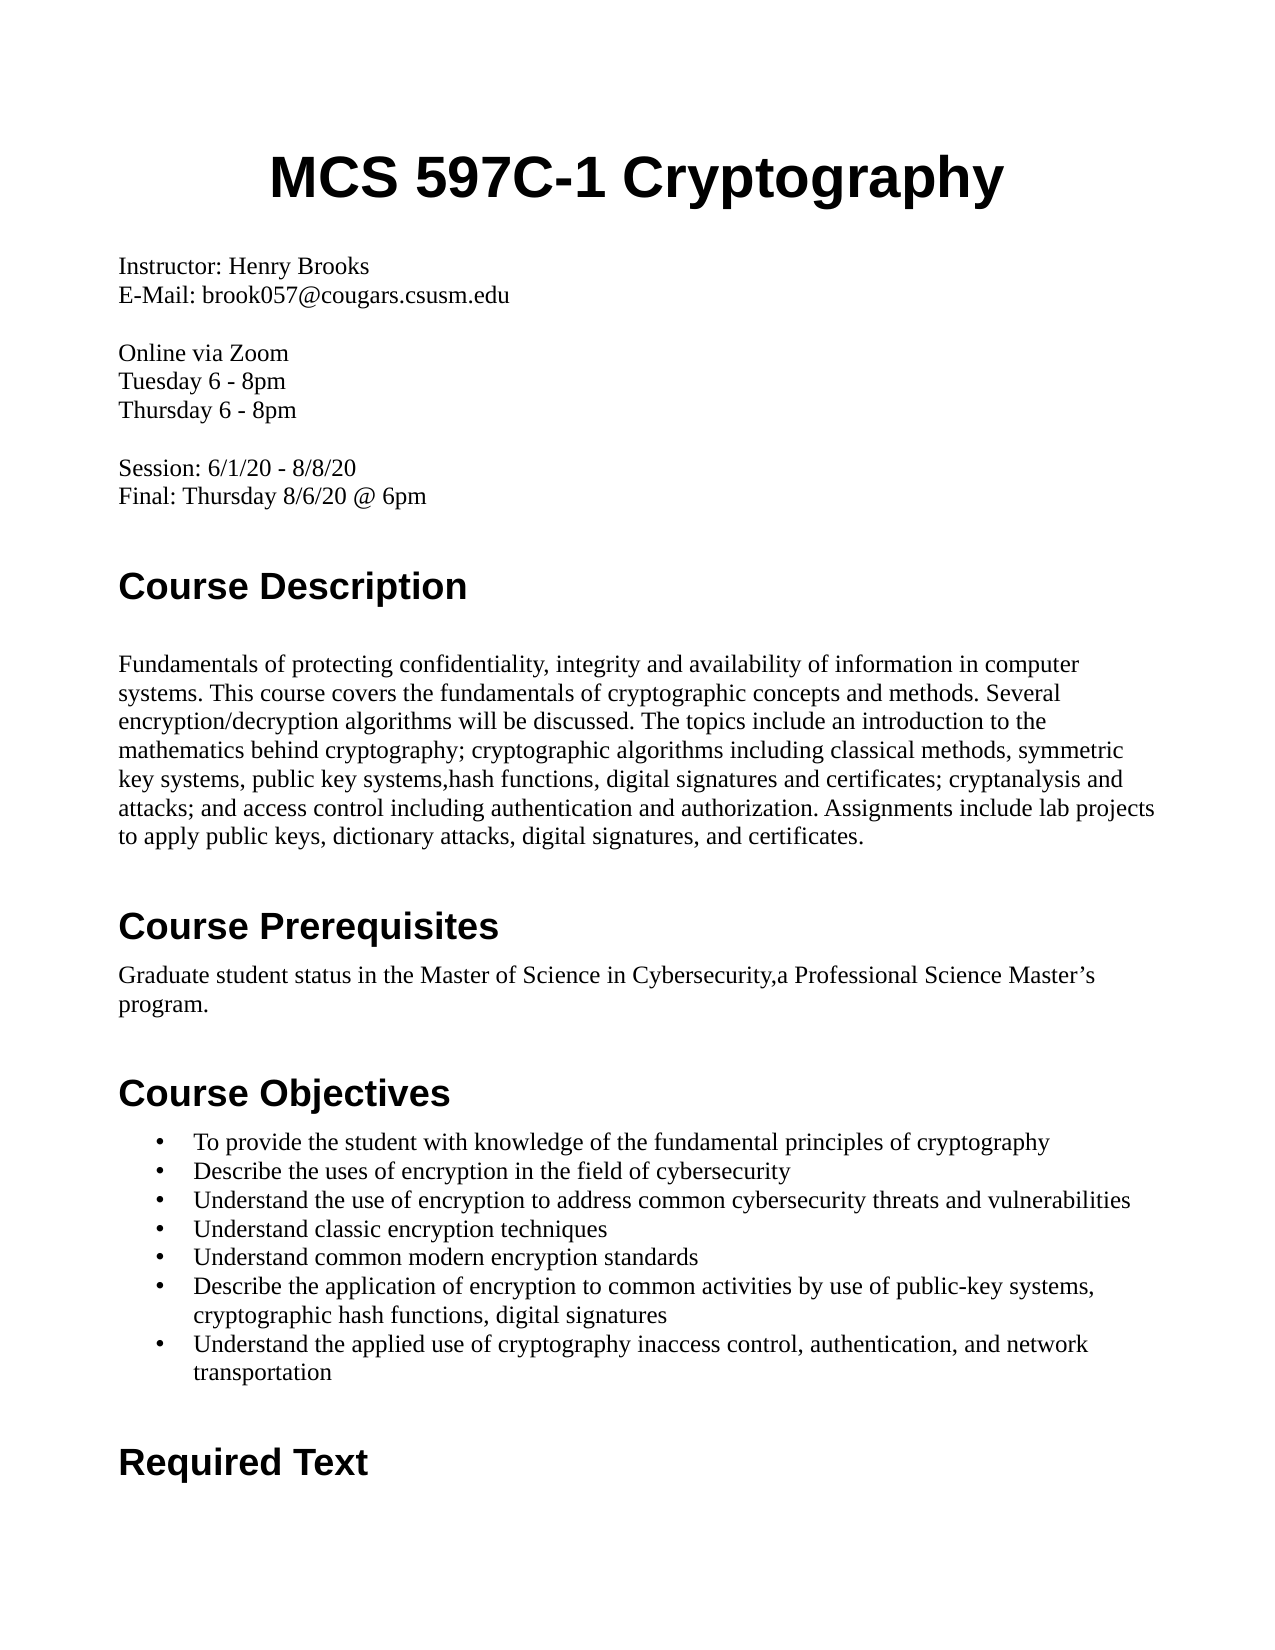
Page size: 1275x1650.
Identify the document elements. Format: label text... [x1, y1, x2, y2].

text E-Mail: brook057@cougars.csusm.edu [118, 280, 1157, 309]
list Understand classic encryption techniques [156, 1214, 1157, 1242]
list Understand common modern encryption standards [156, 1242, 1157, 1271]
text Instructor: Henry Brooks [118, 251, 1157, 280]
text Thursday 6 - 8pm [118, 395, 1157, 424]
subtitle Course Objectives [118, 1071, 1157, 1115]
list To provide the student with knowledge of the fundamental principles of cryptography [156, 1127, 1157, 1156]
list Understand the use of encryption to address common cybersecurity threats and vulnerabilities [156, 1185, 1157, 1214]
text Online via Zoom [118, 338, 1157, 366]
list Describe the application of encryption to common activities by use of public-key systems, cryptographic hash functions, digital signatures [156, 1271, 1157, 1329]
text Fundamentals of protecting confidentiality, integrity and availability of information in computer systems. This course covers the fundamentals of cryptographic concepts and methods. Several encryption/decryption algorithms will be discussed. The topics include an introduction to the mathematics behind cryptography; cryptographic algorithms including classical methods, symmetric key systems, public key systems,hash functions, digital signatures and certificates; cryptanalysis and attacks; and access control including authentication and authorization. Assignments include lab projects to apply public keys, dictionary attacks, digital signatures, and certificates. [118, 649, 1157, 850]
list Describe the uses of encryption in the field of cybersecurity [156, 1156, 1157, 1185]
title MCS 597C-1 Cryptography [118, 143, 1157, 210]
list Understand the applied use of cryptography inaccess control, authentication, and network transportation [156, 1329, 1157, 1386]
subtitle Course Prerequisites [118, 904, 1157, 947]
text Tuesday 6 - 8pm [118, 366, 1157, 395]
text Session: 6/1/20 - 8/8/20 [118, 453, 1157, 481]
subtitle Required Text [118, 1440, 1157, 1483]
subtitle Course Description [118, 564, 1157, 608]
text Graduate student status in the Master of Science in Cybersecurity,a Professional Science Master’s program. [118, 960, 1157, 1017]
text Final: Thursday 8/6/20 @ 6pm [118, 481, 1157, 510]
